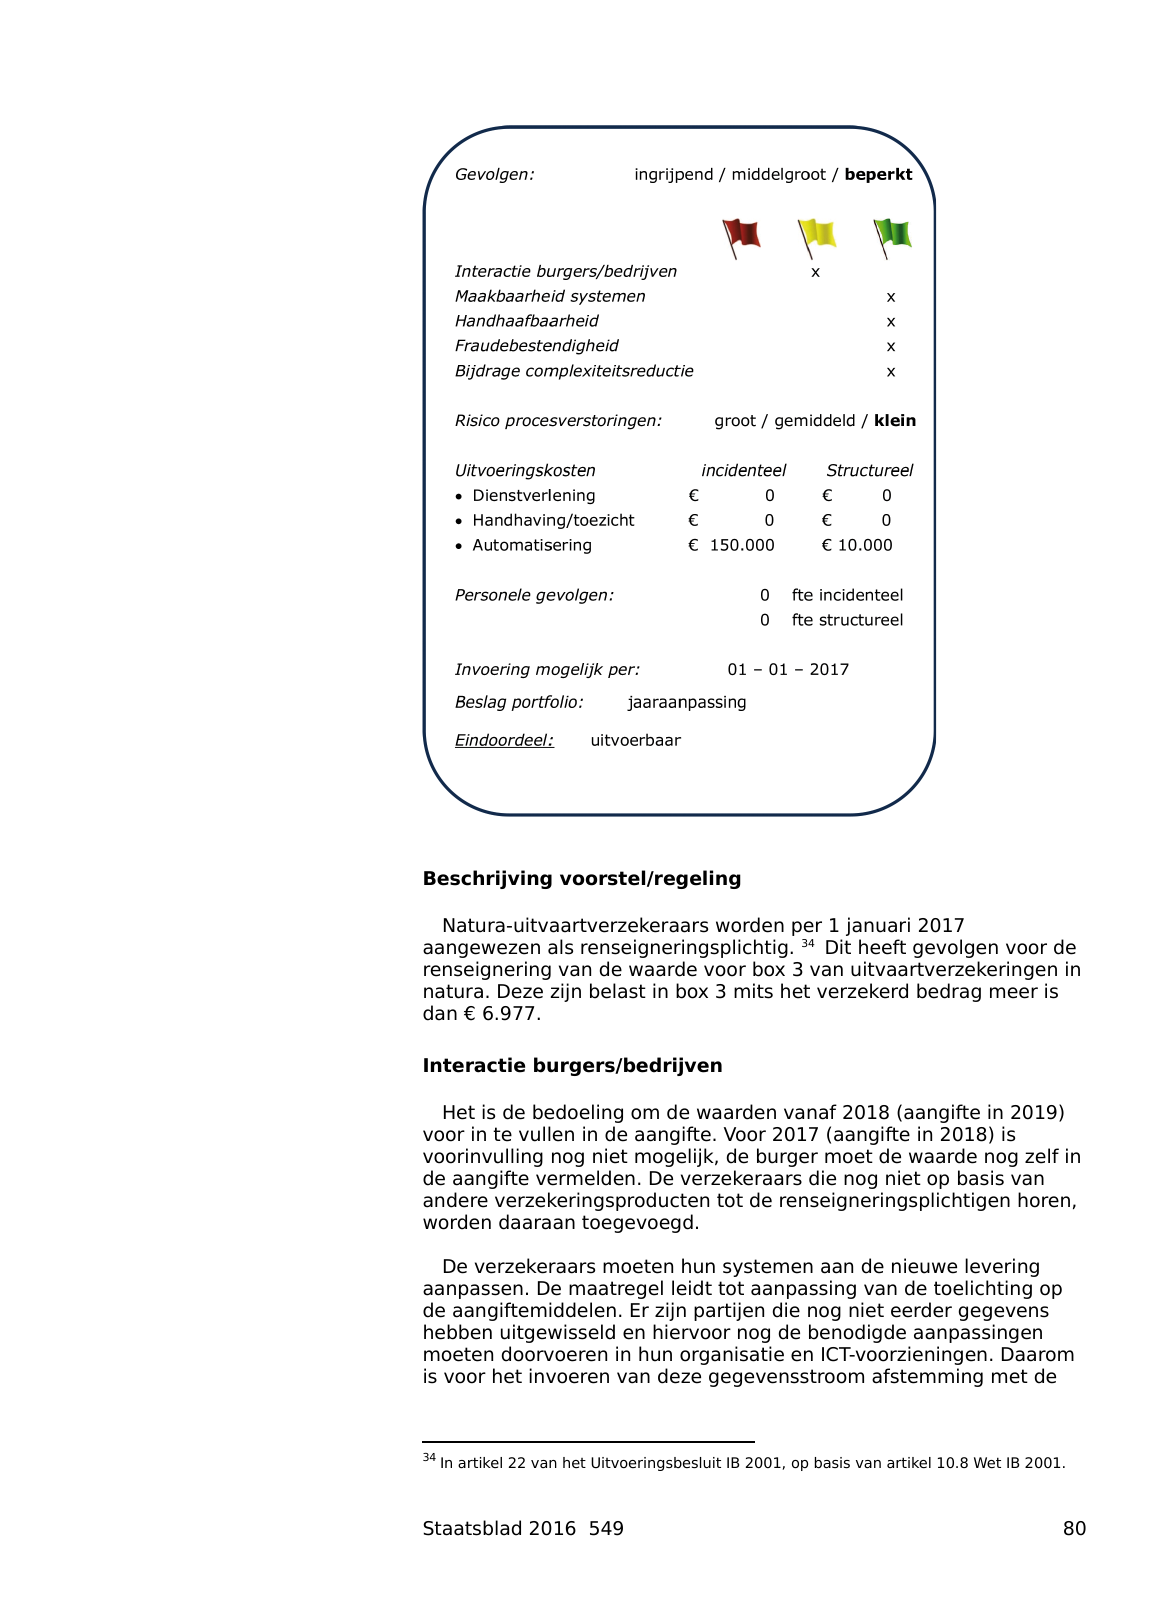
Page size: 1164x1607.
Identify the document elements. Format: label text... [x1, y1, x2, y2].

subtitle Interactie burgers/bedrijven [422, 1055, 1087, 1077]
text In artikel 22 van het Uitvoeringsbesluit IB 2001, op basis van artikel 10.8 Wet IB 2001. [422, 1451, 1087, 1473]
subtitle Beschrijving voorstel/regeling [422, 868, 1087, 890]
text De verzekeraars moeten hun systemen aan de nieuwe levering aanpassen. De maatregel leidt tot aanpassing van de toelichting op de aangiftemiddelen. Er zijn partijen die nog niet eerder gegevens hebben uitgewisseld en hiervoor nog de benodigde aanpassingen moeten doorvoeren in hun organisatie en ICT-voorzieningen. Daarom is voor het invoeren van deze gegevensstroom afstemming met de [422, 1256, 1087, 1388]
picture [422, 125, 937, 817]
text Het is de bedoeling om de waarden vanaf 2018 (aangifte in 2019) voor in te vullen in de aangifte. Voor 2017 (aangifte in 2018) is voorinvulling nog niet mogelijk, de burger moet de waarde nog zelf in de aangifte vermelden. De verzekeraars die nog niet op basis van andere verzekeringsproducten tot de renseigneringsplichtigen horen, worden daaraan toegevoegd. [422, 1102, 1087, 1234]
text Natura-uitvaartverzekeraars worden per 1 januari 2017 aangewezen als renseigneringsplichtig. Dit heeft gevolgen voor de renseignering van de waarde voor box 3 van uitvaartverzekeringen in natura. Deze zijn belast in box 3 mits het verzekerd bedrag meer is dan € 6.977. [422, 915, 1087, 1025]
